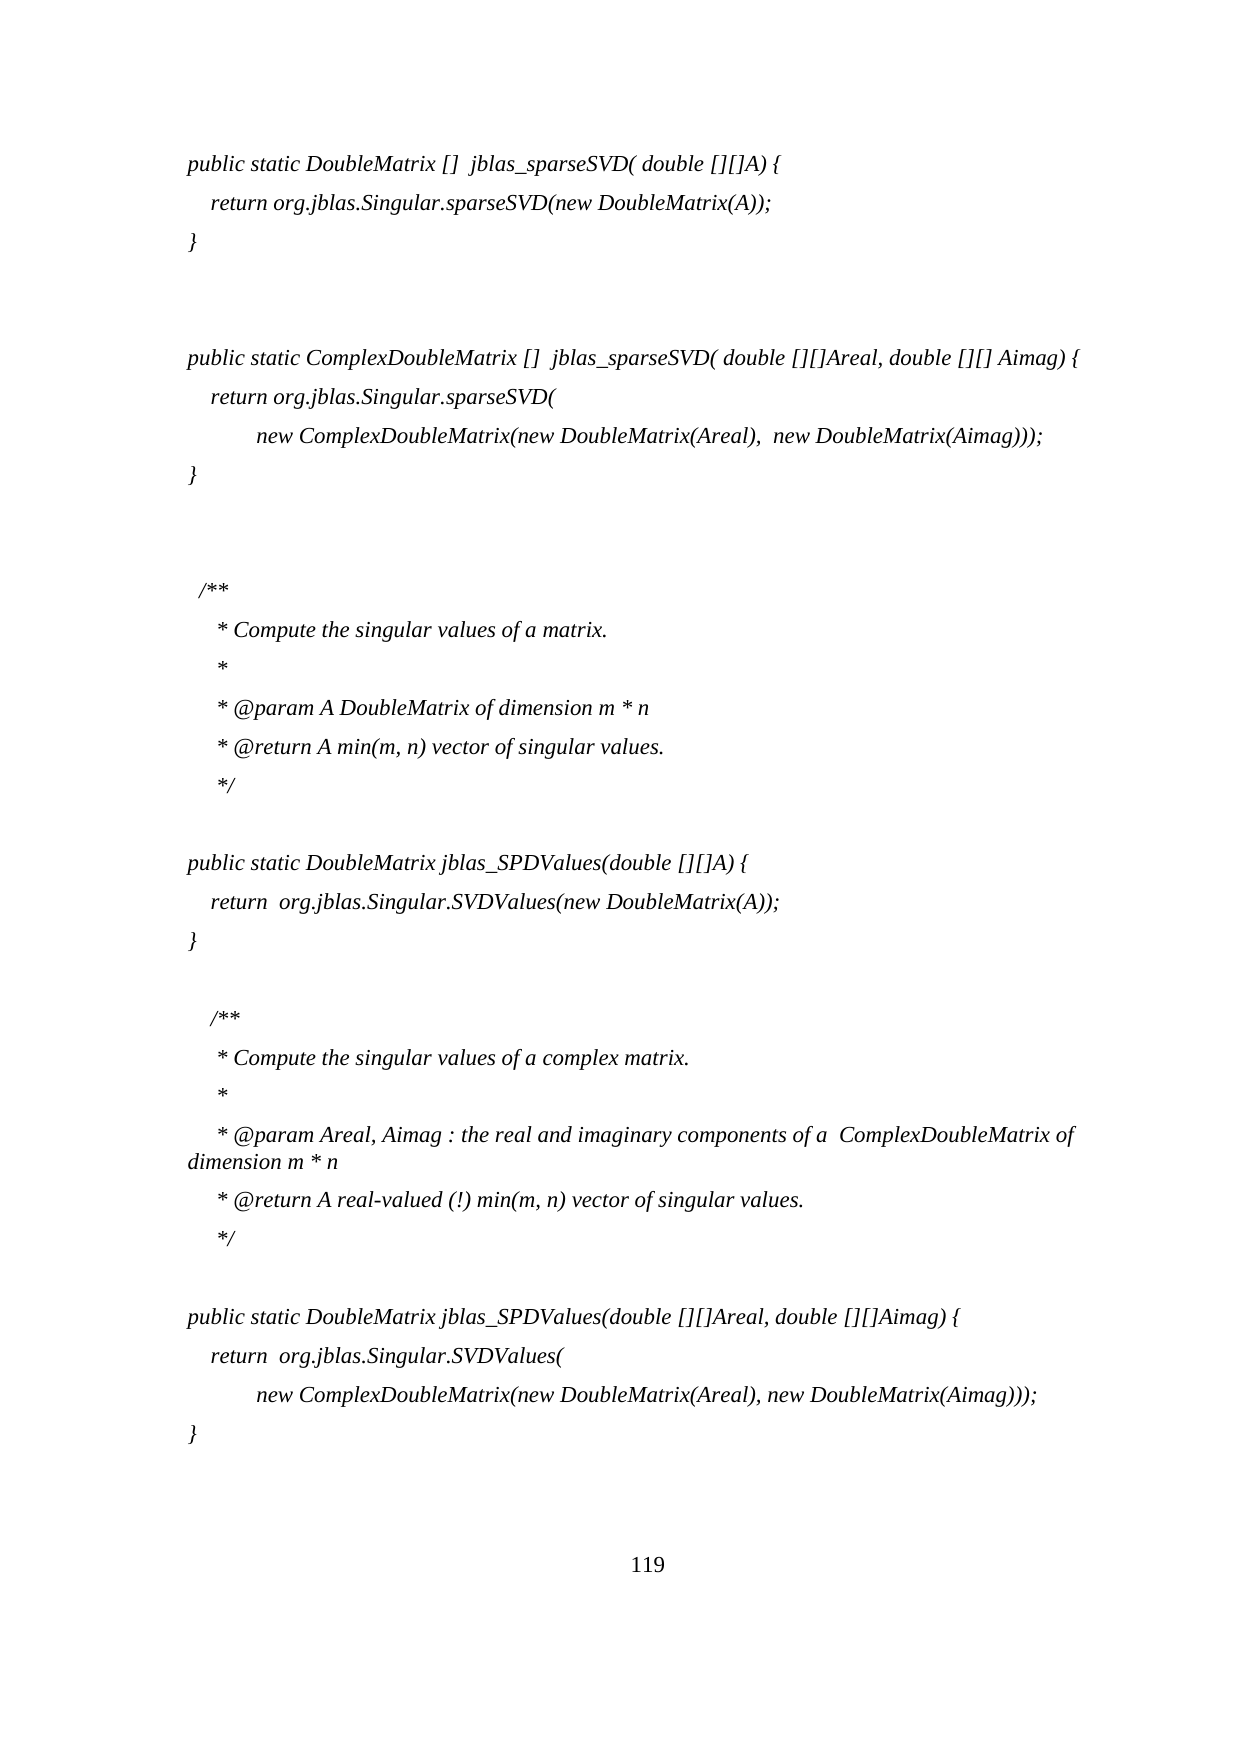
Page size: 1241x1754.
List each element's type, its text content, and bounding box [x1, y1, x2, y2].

text } [187, 927, 1108, 953]
text public static ComplexDoubleMatrix [] jblas_sparseSVD( double [][]Areal, double [][] Aimag) { [187, 344, 1108, 371]
text /** [187, 1005, 1108, 1031]
text * @param A DoubleMatrix of dimension m * n [187, 694, 1108, 720]
text * @return A real-valued (!) min(m, n) vector of singular values. [187, 1187, 1108, 1213]
text * Compute the singular values of a matrix. [187, 616, 1108, 643]
text * [187, 1082, 1108, 1109]
text } [187, 1420, 1108, 1446]
text new ComplexDoubleMatrix(new DoubleMatrix(Areal), new DoubleMatrix(Aimag))); [187, 1381, 1108, 1407]
text public static DoubleMatrix jblas_SPDValues(double [][]A) { [187, 849, 1108, 876]
text * @param Areal, Aimag : the real and imaginary components of a ComplexDoubleMatrix of dimension m * n [187, 1121, 1108, 1174]
text * [187, 655, 1108, 681]
text public static DoubleMatrix [] jblas_sparseSVD( double [][]A) { [187, 150, 1108, 176]
text return org.jblas.Singular.SVDValues( [187, 1342, 1108, 1368]
text */ [187, 772, 1108, 798]
text * @return A min(m, n) vector of singular values. [187, 733, 1108, 759]
text * Compute the singular values of a complex matrix. [187, 1044, 1108, 1070]
text return org.jblas.Singular.sparseSVD( [187, 383, 1108, 409]
text new ComplexDoubleMatrix(new DoubleMatrix(Areal), new DoubleMatrix(Aimag))); [187, 422, 1108, 448]
text */ [187, 1225, 1108, 1252]
text } [187, 228, 1108, 254]
text public static DoubleMatrix jblas_SPDValues(double [][]Areal, double [][]Aimag) { [187, 1303, 1108, 1329]
text return org.jblas.Singular.SVDValues(new DoubleMatrix(A)); [187, 888, 1108, 914]
text } [187, 461, 1108, 487]
text /** [187, 577, 1108, 604]
text return org.jblas.Singular.sparseSVD(new DoubleMatrix(A)); [187, 189, 1108, 215]
